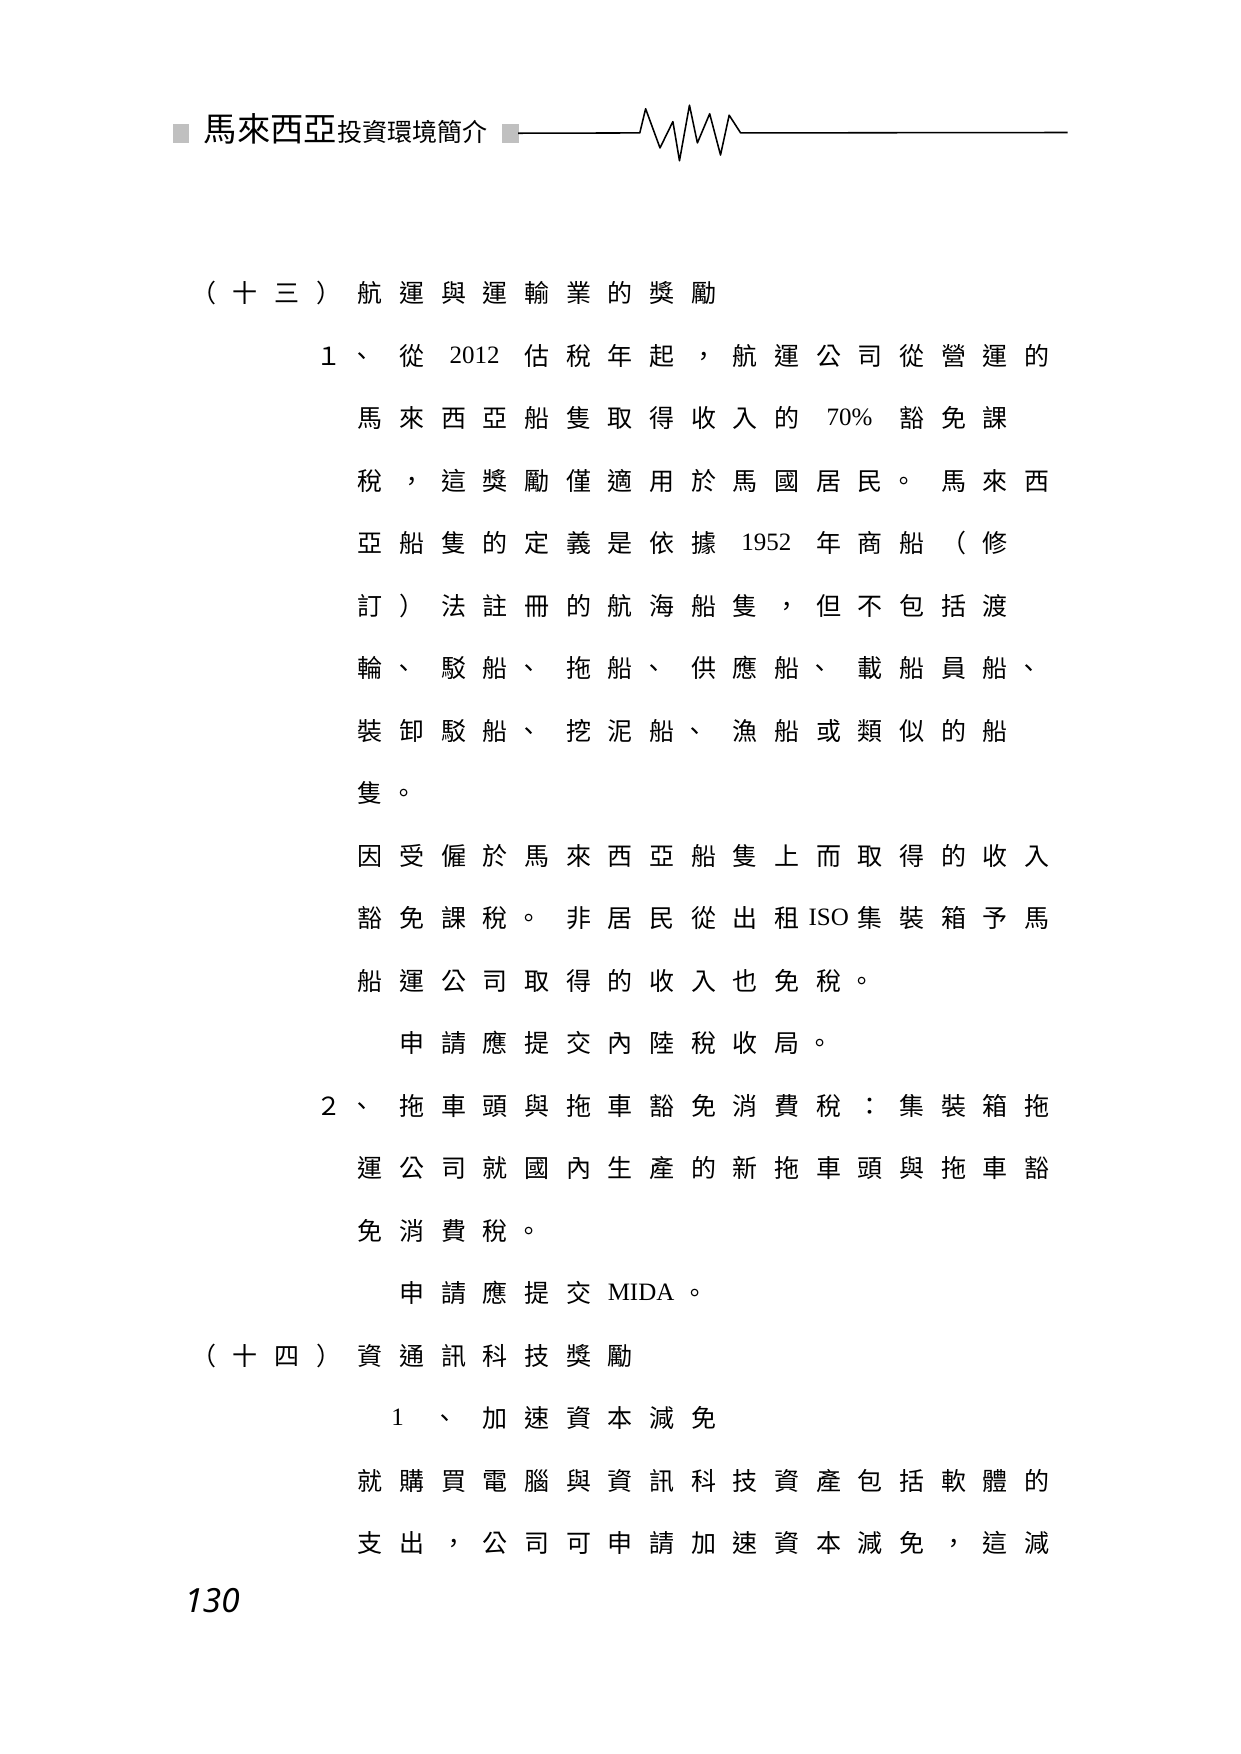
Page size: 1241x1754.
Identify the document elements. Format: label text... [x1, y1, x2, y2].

text ２、拖車頭與拖車豁免消費稅：集裝箱拖運公司就國內生產的新拖車頭與拖車豁免消費稅。 [281, 1063, 1058, 1250]
text 申請應提交MIDA。 [330, 1250, 1058, 1313]
text （十四）資通訊科技獎勵 [183, 1313, 1058, 1375]
text （十三）航運與運輸業的獎勵 [183, 250, 1058, 313]
text １、從2012估稅年起，航運公司從營運的馬來西亞船隻取得收入的70%豁免課稅，這獎勵僅適用於馬國居民。馬來西亞船隻的定義是依據1952年商船（修訂）法註冊的航海船隻，但不包括渡輪、駁船、拖船、供應船、載船員船、裝卸駁船、挖泥船、漁船或類似的船隻。 [281, 313, 1058, 813]
list 加速資本減免 [379, 1375, 1058, 1438]
text 就購買電腦與資訊科技資產包括軟體的支出，公司可申請加速資本減免，這減 [331, 1438, 1058, 1563]
text 申請應提交內陸稅收局。 [330, 1000, 1058, 1063]
text 因受僱於馬來西亞船隻上而取得的收入豁免課稅。非居民從出租ISO集裝箱予馬船運公司取得的收入也免稅。 [330, 813, 1058, 1000]
